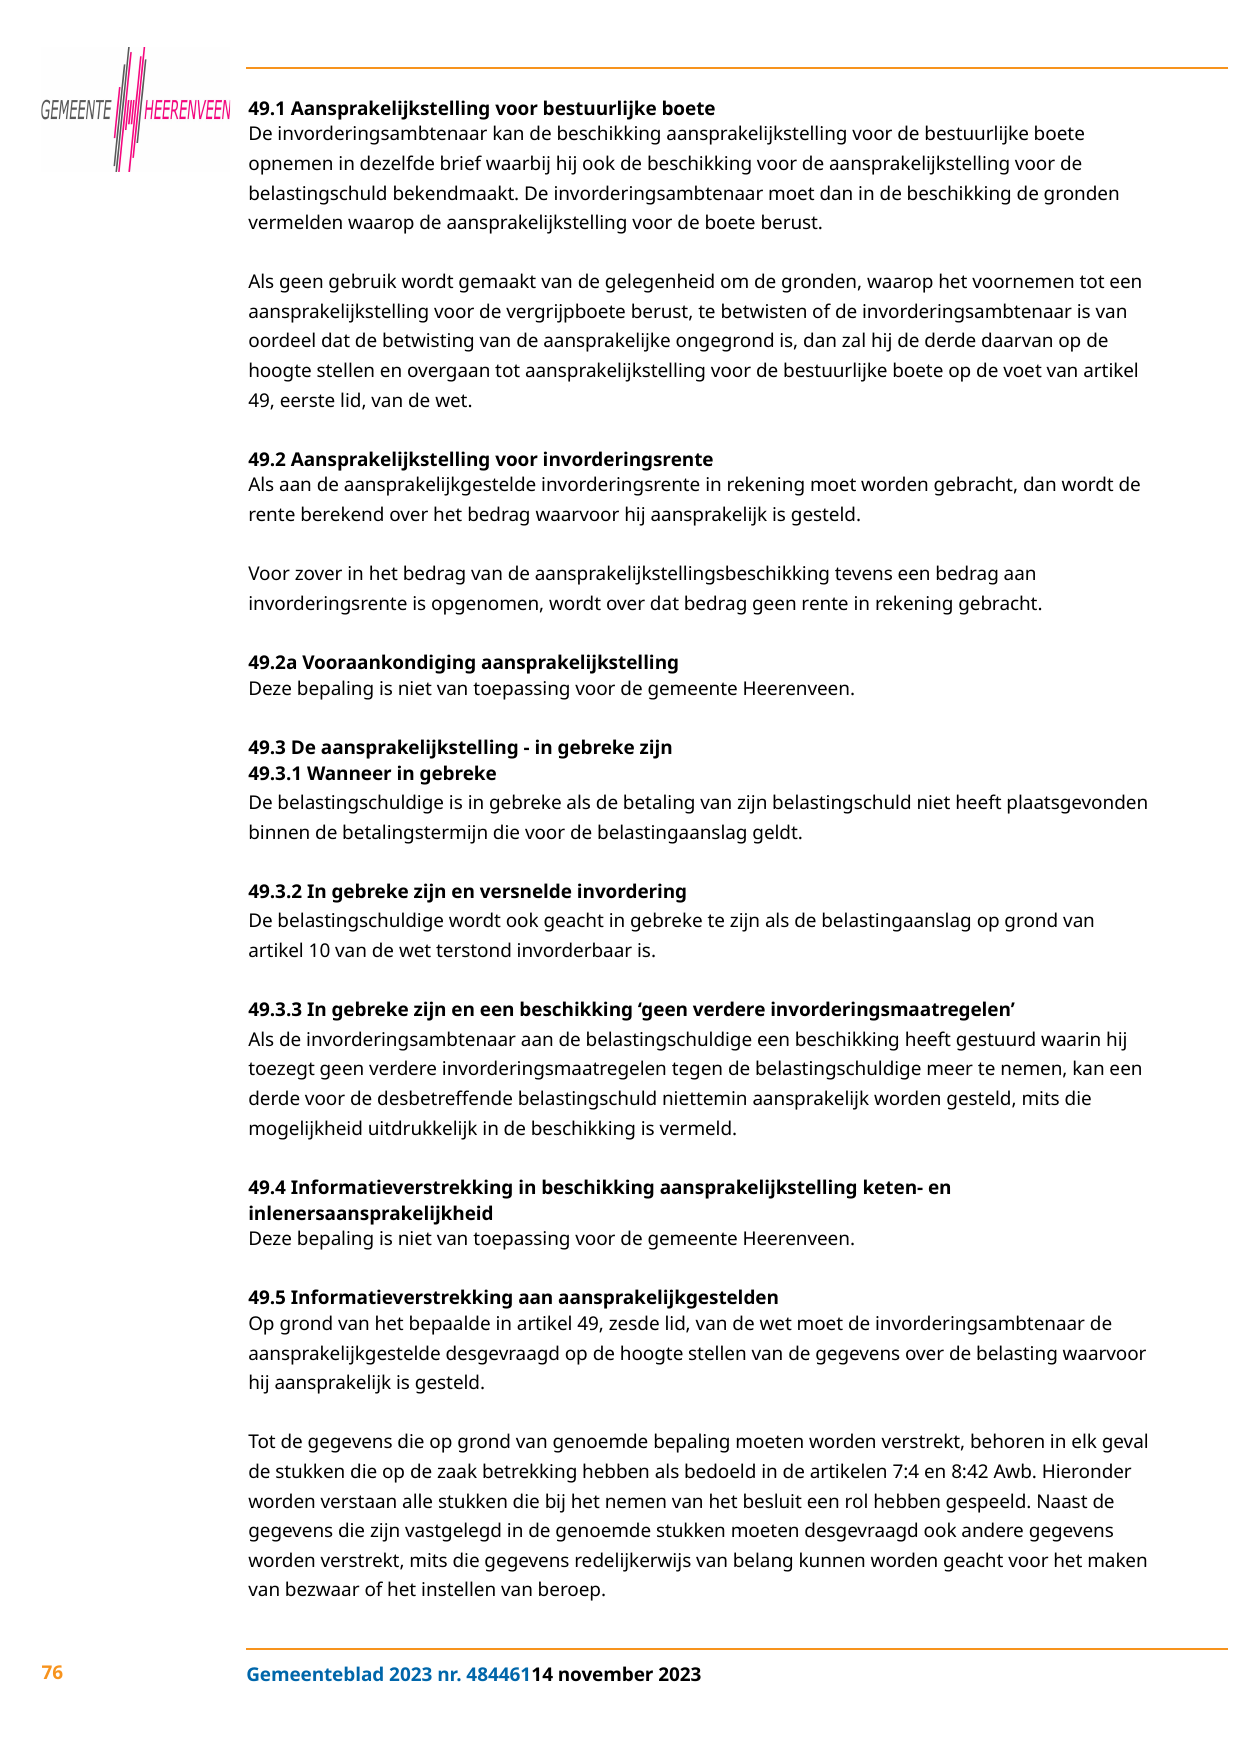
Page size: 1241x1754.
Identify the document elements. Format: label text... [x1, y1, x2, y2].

text De belastingschuldige is in gebreke als de betaling van zijn belastingschuld niet heeft plaatsgevonden binnen de betalingstermijn die voor de belastingaanslag geldt. [248, 789, 1152, 845]
text Als geen gebruik wordt gemaakt van de gelegenheid om de gronden, waarop het voornemen tot een aansprakelijkstelling voor de vergrijpboete berust, te betwisten of de invorderingsambtenaar is van oordeel dat de betwisting van de aansprakelijke ongegrond is, dan zal hij de derde daarvan op de hoogte stellen en overgaan tot aansprakelijkstelling voor de bestuurlijke boete op de voet van artikel 49, eerste lid, van de wet. [248, 268, 1152, 412]
picture [41, 47, 231, 172]
text 49.3.2 In gebreke zijn en versnelde invordering [248, 878, 1152, 904]
text Als de invorderingsambtenaar aan de belastingschuldige een beschikking heeft gestuurd waarin hij toezegt geen verdere invorderingsmaatregelen tegen de belastingschuldige meer te nemen, kan een derde voor de desbetreffende belastingschuld niettemin aansprakelijk worden gesteld, mits die mogelijkheid uitdrukkelijk in de beschikking is vermeld. [248, 1026, 1152, 1141]
text Tot de gegevens die op grond van genoemde bepaling moeten worden verstrekt, behoren in elk geval de stukken die op de zaak betrekking hebben als bedoeld in de artikelen 7:4 en 8:42 Awb. Hieronder worden verstaan alle stukken die bij het nemen van het besluit een rol hebben gespeeld. Naast de gegevens die zijn vastgelegd in de genoemde stukken moeten desgevraagd ook andere gegevens worden verstrekt, mits die gegevens redelijkerwijs van belang kunnen worden geacht voor het maken van bezwaar of het instellen van beroep. [248, 1429, 1152, 1602]
text Op grond van het bepaalde in artikel 49, zesde lid, van de wet moet de invorderingsambtenaar de aansprakelijkgestelde desgevraagd op de hoogte stellen van de gegevens over de belasting waarvoor hij aansprakelijk is gesteld. [248, 1310, 1152, 1395]
text De belastingschuldige wordt ook geacht in gebreke te zijn als de belastingaanslag op grond van artikel 10 van de wet terstond invorderbaar is. [248, 908, 1152, 963]
text De invorderingsambtenaar kan de beschikking aansprakelijkstelling voor de bestuurlijke boete opnemen in dezelfde brief waarbij hij ook de beschikking voor de aansprakelijkstelling voor de belastingschuld bekendmaakt. De invorderingsambtenaar moet dan in de beschikking de gronden vermelden waarop de aansprakelijkstelling voor de boete berust. [248, 121, 1152, 235]
text 49.3.1 Wanneer in gebreke [248, 760, 1152, 786]
text Deze bepaling is niet van toepassing voor de gemeente Heerenveen. [248, 1225, 1152, 1251]
text 49.3 De aansprakelijkstelling - in gebreke zijn [248, 734, 1152, 760]
text Voor zover in het bedrag van de aansprakelijkstellingsbeschikking tevens een bedrag aan invorderingsrente is opgenomen, wordt over dat bedrag geen rente in rekening gebracht. [248, 560, 1152, 616]
text Deze bepaling is niet van toepassing voor de gemeente Heerenveen. [248, 675, 1152, 701]
text 49.4 Informatieverstrekking in beschikking aansprakelijkstelling keten- en inlenersaansprakelijkheid [248, 1174, 1152, 1225]
text 49.5 Informatieverstrekking aan aansprakelijkgestelden [248, 1284, 1152, 1310]
text 49.2a Vooraankondiging aansprakelijkstelling [248, 649, 1152, 675]
text 49.1 Aansprakelijkstelling voor bestuurlijke boete [248, 95, 1152, 121]
text Als aan de aansprakelijkgestelde invorderingsrente in rekening moet worden gebracht, dan wordt de rente berekend over het bedrag waarvoor hij aansprakelijk is gesteld. [248, 472, 1152, 527]
text 49.2 Aansprakelijkstelling voor invorderingsrente [248, 446, 1152, 472]
text 49.3.3 In gebreke zijn en een beschikking ‘geen verdere invorderingsmaatregelen’ [248, 996, 1152, 1022]
